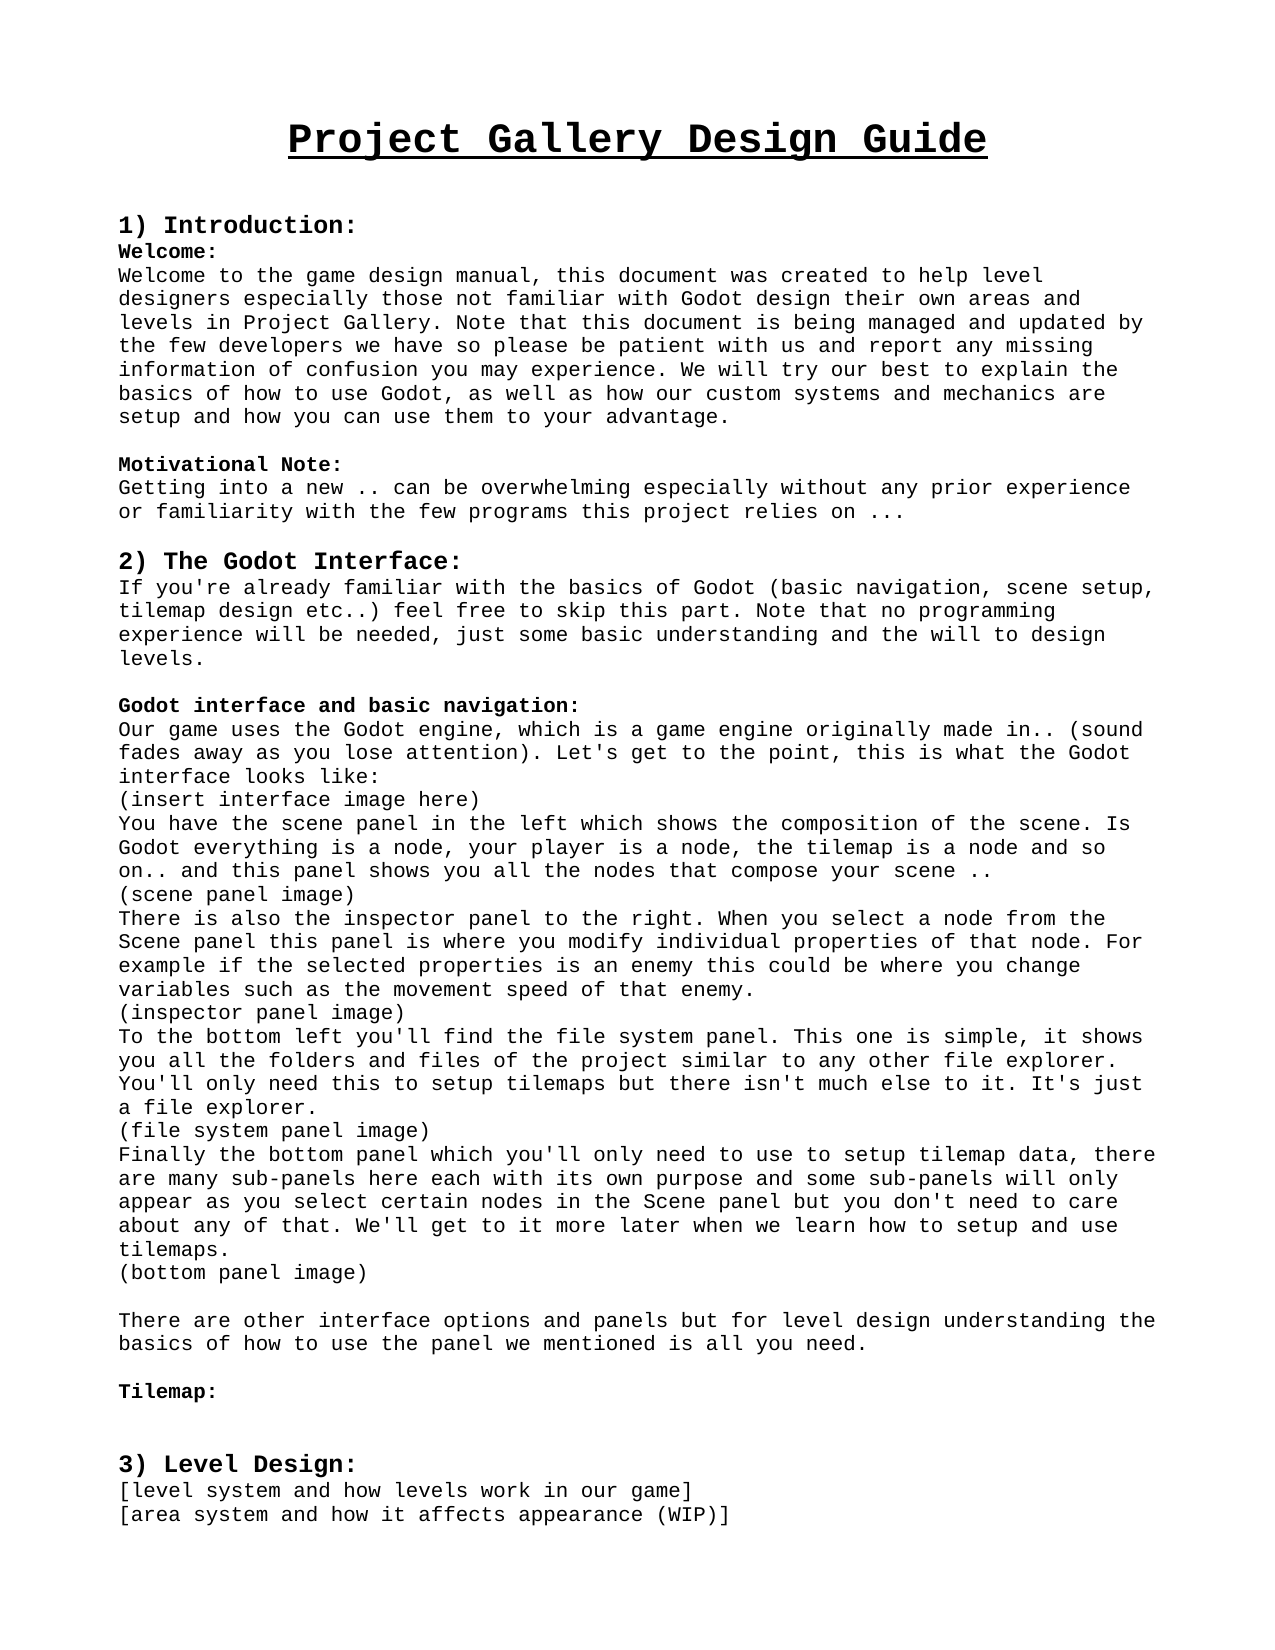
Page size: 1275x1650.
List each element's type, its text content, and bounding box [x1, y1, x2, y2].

text There are other interface options and panels but for level design understanding the basics of how to use the panel we mentioned is all you need. [118, 1310, 1157, 1357]
text (file system panel image) [118, 1121, 1157, 1144]
text (inspector panel image) [118, 1002, 1157, 1026]
text If you're already familiar with the basics of Godot (basic navigation, scene setup, tilemap design etc..) feel free to skip this part. Note that no programming experience will be needed, just some basic understanding and the will to design levels. [118, 577, 1157, 671]
text To the bottom left you'll find the file system panel. This one is simple, it shows you all the folders and files of the project similar to any other file explorer. You'll only need this to setup tilemaps but there isn't much else to it. It's just a file explorer. [118, 1026, 1157, 1121]
text You have the scene panel in the left which shows the composition of the scene. Is Godot everything is a node, your player is a node, the tilemap is a node and so on.. and this panel shows you all the nodes that compose your scene .. [118, 813, 1157, 884]
text 1) Introduction: [118, 213, 1157, 241]
text Our game uses the Godot engine, which is a game engine originally made in.. (sound fades away as you lose attention). Let's get to the point, this is what the Godot interface looks like: [118, 718, 1157, 789]
text [area system and how it affects appearance (WIP)] [118, 1503, 1157, 1527]
text Project Gallery Design Guide [118, 118, 1157, 165]
text [level system and how levels work in our game] [118, 1480, 1157, 1503]
text 2) The Godot Interface: [118, 548, 1157, 577]
text (insert interface image here) [118, 789, 1157, 813]
text Welcome: [118, 241, 1157, 264]
text Tilemap: [118, 1381, 1157, 1404]
text There is also the inspector panel to the right. When you select a node from the Scene panel this panel is where you modify individual properties of that node. For example if the selected properties is an enemy this could be where you change variables such as the movement speed of that enemy. [118, 908, 1157, 1002]
text Finally the bottom panel which you'll only need to use to setup tilemap data, there are many sub-panels here each with its own purpose and some sub-panels will only appear as you select certain nodes in the Scene panel but you don't need to care about any of that. We'll get to it more later when we learn how to setup and use tilemaps. [118, 1144, 1157, 1262]
text Getting into a new .. can be overwhelming especially without any prior experience or familiarity with the few programs this project relies on ... [118, 477, 1157, 525]
text (scene panel image) [118, 884, 1157, 908]
text Motivational Note: [118, 454, 1157, 477]
text Welcome to the game design manual, this document was created to help level designers especially those not familiar with Godot design their own areas and levels in Project Gallery. Note that this document is being managed and updated by the few developers we have so please be patient with us and report any missing information of confusion you may experience. We will try our best to explain the basics of how to use Godot, as well as how our custom systems and mechanics are setup and how you can use them to your advantage. [118, 264, 1157, 430]
text Godot interface and basic navigation: [118, 695, 1157, 718]
text 3) Level Design: [118, 1452, 1157, 1480]
text (bottom panel image) [118, 1262, 1157, 1286]
